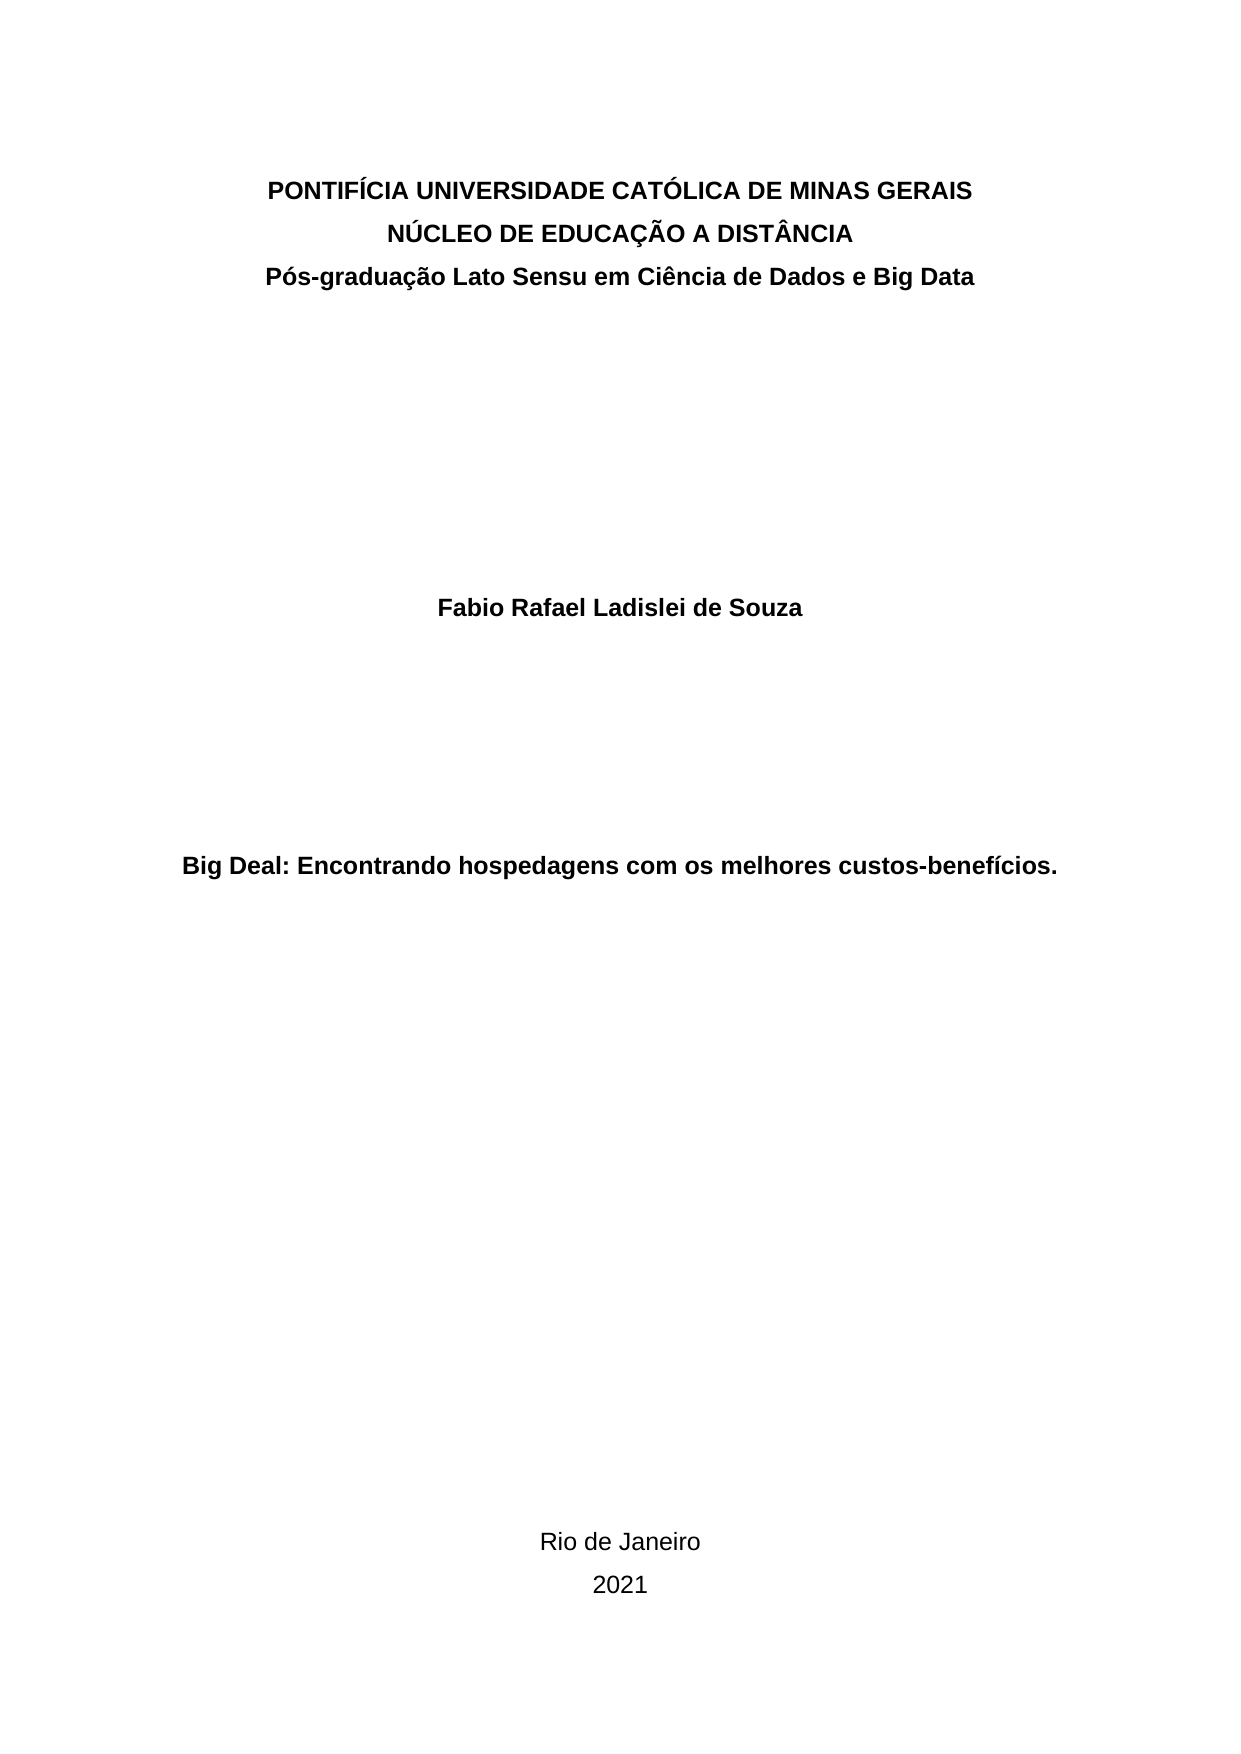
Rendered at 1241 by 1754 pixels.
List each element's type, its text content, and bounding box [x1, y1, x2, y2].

text Fabio Rafael Ladislei de Souza [118, 592, 1122, 621]
text NÚCLEO DE EDUCAÇÃO A DISTÂNCIA [118, 219, 1122, 247]
text PONTIFÍCIA UNIVERSIDADE CATÓLICA DE MINAS GERAIS [118, 176, 1122, 204]
text Big Deal: Encontrando hospedagens com os melhores custos-benefícios. [118, 851, 1122, 880]
text 2021 [118, 1570, 1122, 1599]
text Rio de Janeiro [118, 1527, 1122, 1556]
text Pós-graduação Lato Sensu em Ciência de Dados e Big Data [118, 262, 1122, 291]
